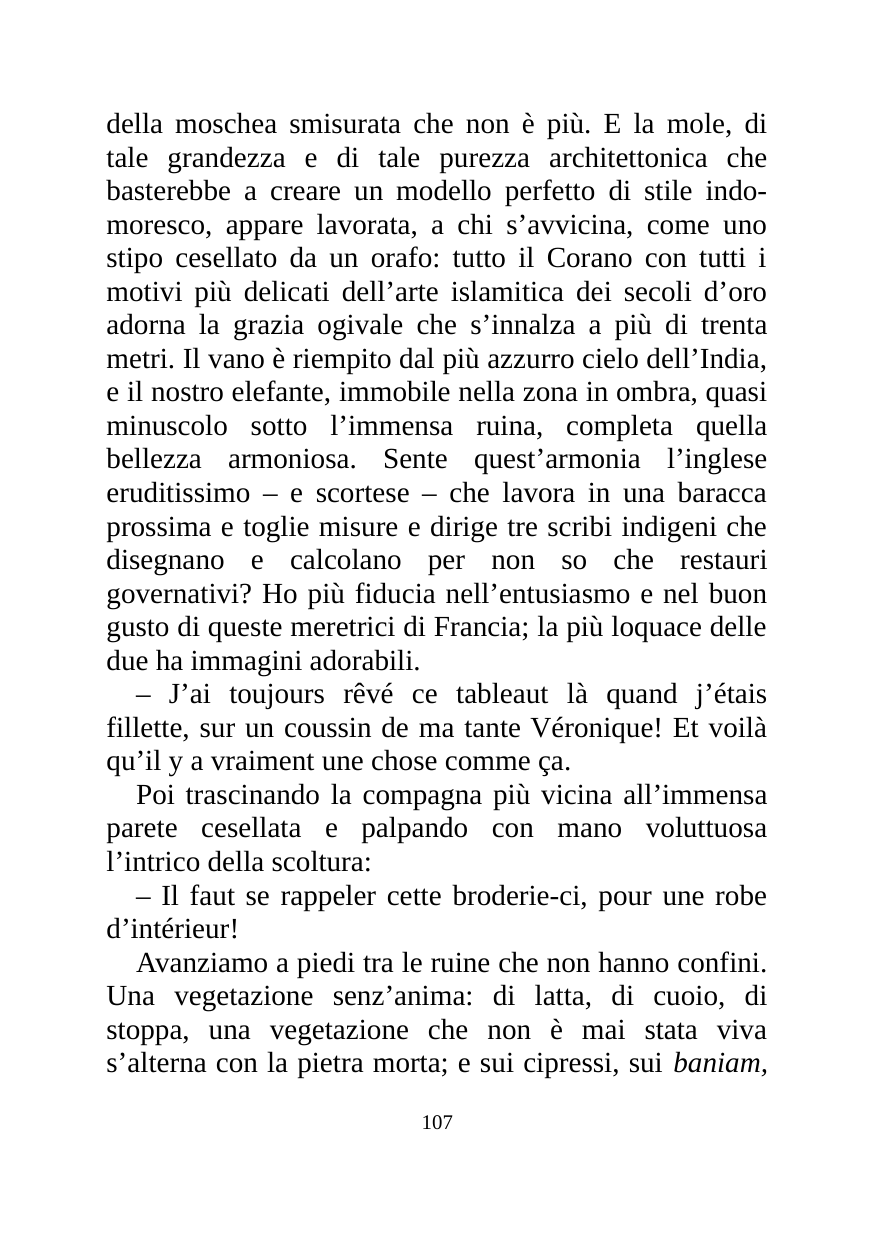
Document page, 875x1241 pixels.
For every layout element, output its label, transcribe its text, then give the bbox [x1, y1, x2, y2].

text – Il faut se rappeler cette broderie-ci, pour une robe d’intérieur! [106, 878, 768, 945]
text della moschea smisurata che non è più. E la mole, di tale grandezza e di tale purezza architettonica che basterebbe a creare un modello perfetto di stile indo-moresco, appare lavorata, a chi s’avvicina, come uno stipo cesellato da un orafo: tutto il Corano con tutti i motivi più delicati dell’arte islamitica dei secoli d’oro adorna la grazia ogivale che s’innalza a più di trenta metri. Il vano è riempito dal più azzurro cielo dell’India, e il nostro elefante, immobile nella zona in ombra, quasi minuscolo sotto l’immensa ruina, completa quella bellezza armoniosa. Sente quest’armonia l’inglese eruditissimo – e scortese – che lavora in una baracca prossima e toglie misure e dirige tre scribi indigeni che disegnano e calcolano per non so che restauri governativi? Ho più fiducia nell’entusiasmo e nel buon gusto di queste meretrici di Francia; la più loquace delle due ha immagini adorabili. [106, 106, 768, 676]
text Avanziamo a piedi tra le ruine che non hanno confini. Una vegetazione senz’anima: di latta, di cuoio, di stoppa, una vegetazione che non è mai stata viva s’alterna con la pietra morta; e sui cipressi, sui baniam, [106, 945, 768, 1079]
text Poi trascinando la compagna più vicina all’immensa parete cesellata e palpando con mano voluttuosa l’intrico della scoltura: [106, 777, 768, 878]
text – J’ai toujours rêvé ce tableaut là quand j’étais fillette, sur un coussin de ma tante Véronique! Et voilà qu’il y a vraiment une chose comme ça. [106, 676, 768, 777]
